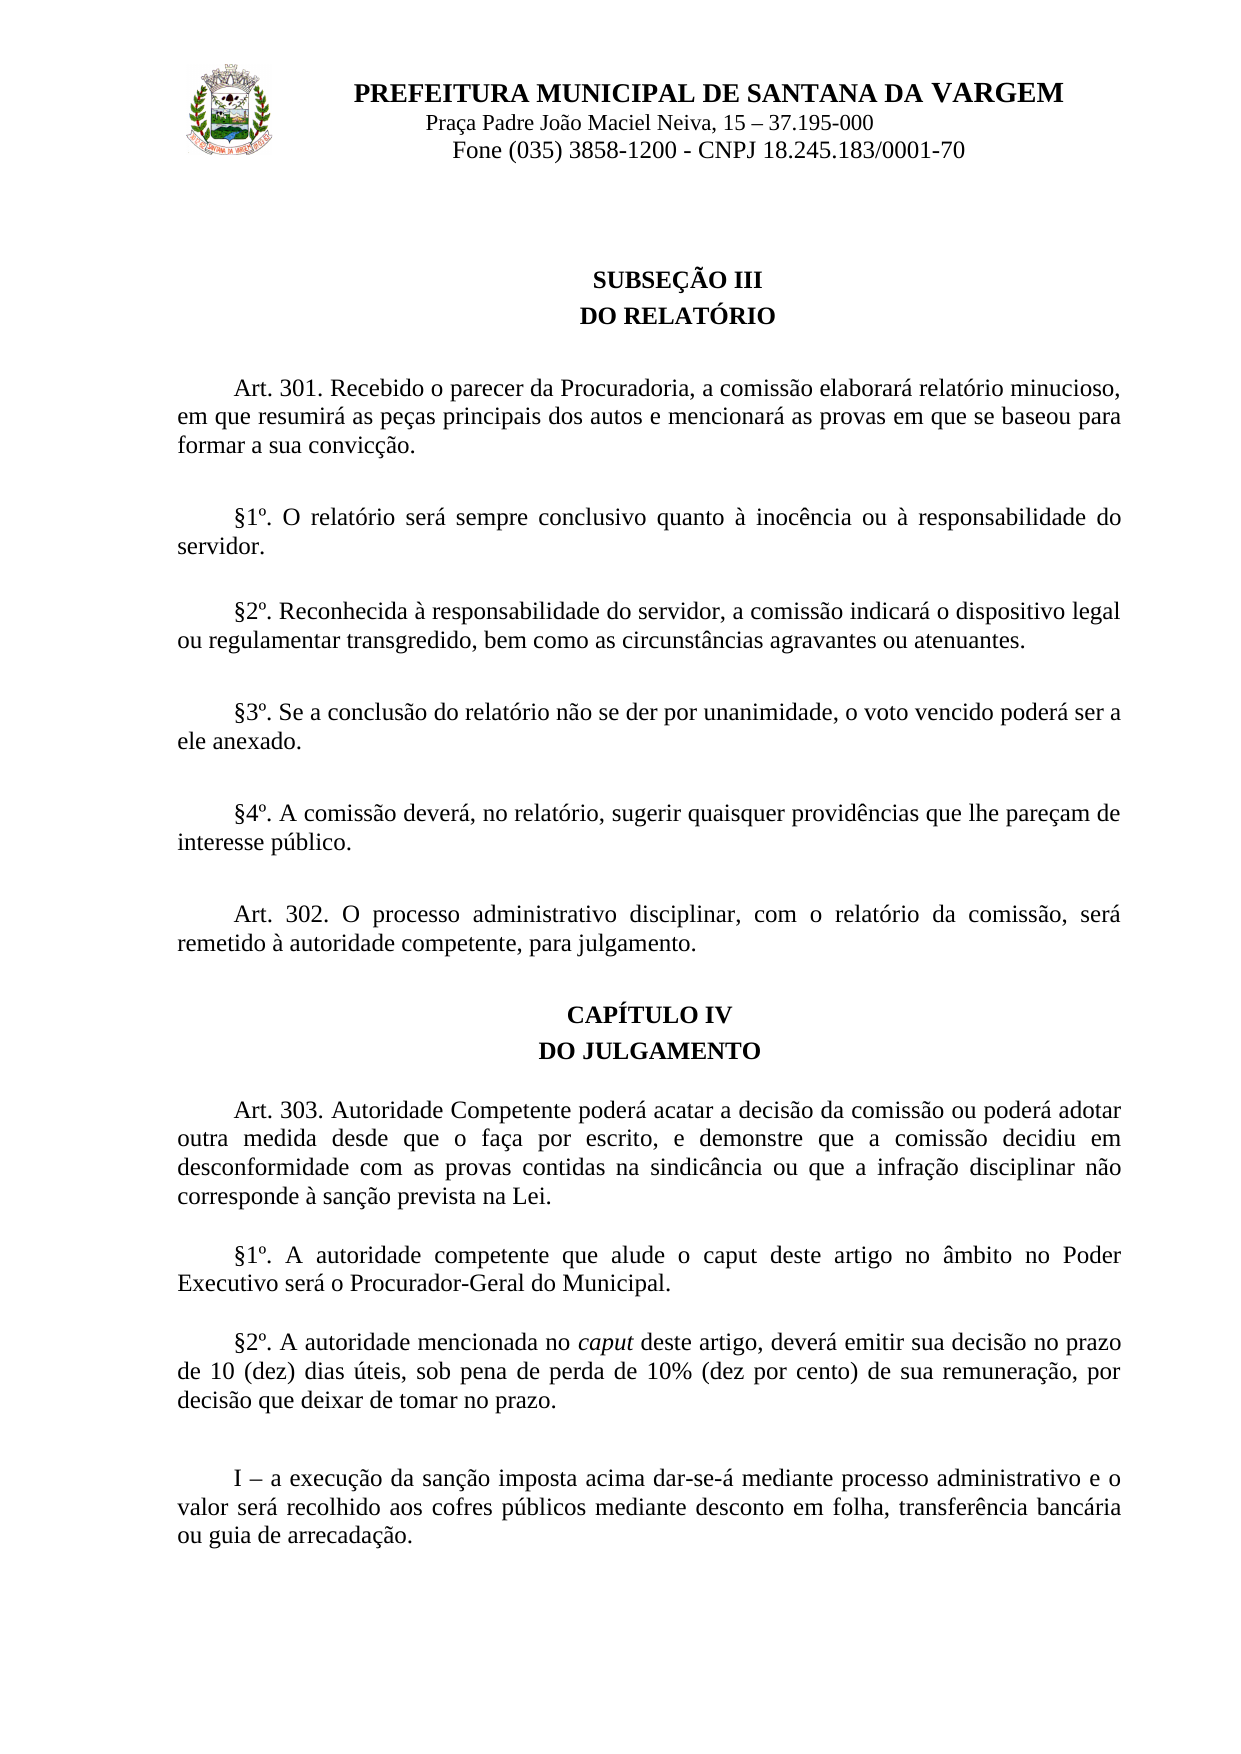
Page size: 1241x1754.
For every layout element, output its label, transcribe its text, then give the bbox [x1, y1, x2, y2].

subtitle CAPÍTULO IV [177, 1000, 1122, 1029]
text §3º. Se a conclusão do relatório não se der por unanimidade, o voto vencido poderá ser a ele anexado. [177, 697, 1122, 754]
text SUBSEÇÃO III [177, 265, 1122, 294]
text DO RELATÓRIO [177, 301, 1122, 330]
text §2º. Reconhecida à responsabilidade do servidor, a comissão indicará o dispositivo legal ou regulamentar transgredido, bem como as circunstâncias agravantes ou atenuantes. [177, 596, 1122, 653]
text Art. 303. Autoridade Competente poderá acatar a decisão da comissão ou poderá adotar outra medida desde que o faça por escrito, e demonstre que a comissão decidiu em desconformidade com as provas contidas na sindicância ou que a infração disciplinar não corresponde à sanção prevista na Lei. [177, 1095, 1122, 1210]
text §1º. O relatório será sempre conclusivo quanto à inocência ou à responsabilidade do servidor. [177, 502, 1122, 560]
text §1º. A autoridade competente que alude o caput deste artigo no âmbito no Poder Executivo será o Procurador-Geral do Municipal. [177, 1240, 1122, 1297]
text §4º. A comissão deverá, no relatório, sugerir quaisquer providências que lhe pareçam de interesse público. [177, 798, 1122, 856]
text §2º. A autoridade mencionada no caput deste artigo, deverá emitir sua decisão no prazo de 10 (dez) dias úteis, sob pena de perda de 10% (dez por cento) de sua remuneração, por decisão que deixar de tomar no prazo. [177, 1327, 1122, 1413]
picture [186, 64, 273, 155]
text Art. 301. Recebido o parecer da Procuradoria, a comissão elaborará relatório minucioso, em que resumirá as peças principais dos autos e mencionará as provas em que se baseou para formar a sua convicção. [177, 373, 1122, 459]
subtitle DO JULGAMENTO [177, 1036, 1122, 1065]
text I – a execução da sanção imposta acima dar-se-á mediante processo administrativo e o valor será recolhido aos cofres públicos mediante desconto em folha, transferência bancária ou guia de arrecadação. [177, 1463, 1122, 1549]
text Art. 302. O processo administrativo disciplinar, com o relatório da comissão, será remetido à autoridade competente, para julgamento. [177, 899, 1122, 957]
